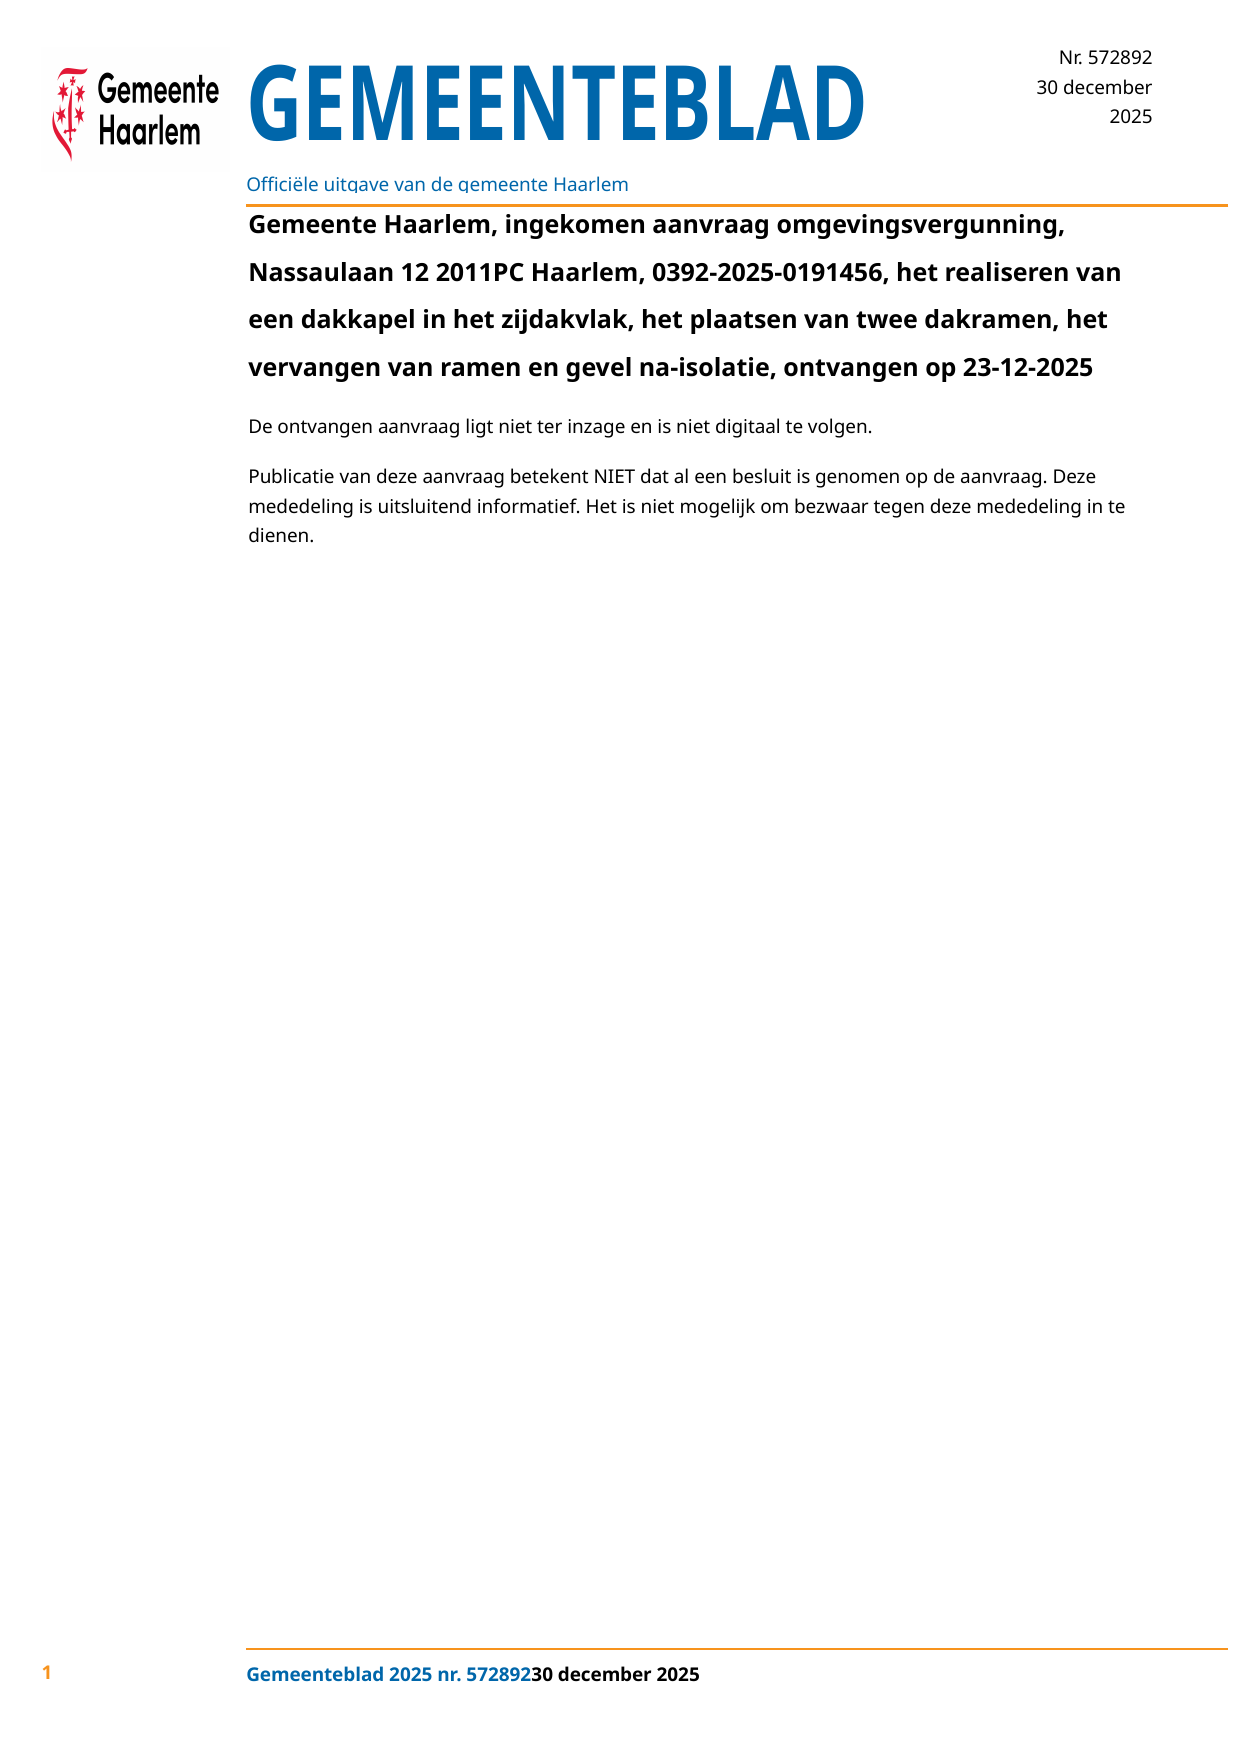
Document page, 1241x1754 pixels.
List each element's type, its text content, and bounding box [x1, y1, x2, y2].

text Publicatie van deze aanvraag betekent NIET dat al een besluit is genomen op de aanvraag. Deze mededeling is uitsluitend informatief. Het is niet mogelijk om bezwaar tegen deze mededeling in te dienen. [248, 463, 1152, 548]
text De ontvangen aanvraag ligt niet ter inzage en is niet digitaal te volgen. [248, 413, 1152, 439]
text Gemeente Haarlem, ingekomen aanvraag omgevingsvergunning, Nassaulaan 12 2011PC Haarlem, 0392-2025-0191456, het realiseren van een dakkapel in het zijdakvlak, het plaatsen van twee dakramen, het vervangen van ramen en gevel na-isolatie, ontvangen op 23-12-2025 [248, 207, 1152, 384]
picture [41, 47, 231, 172]
